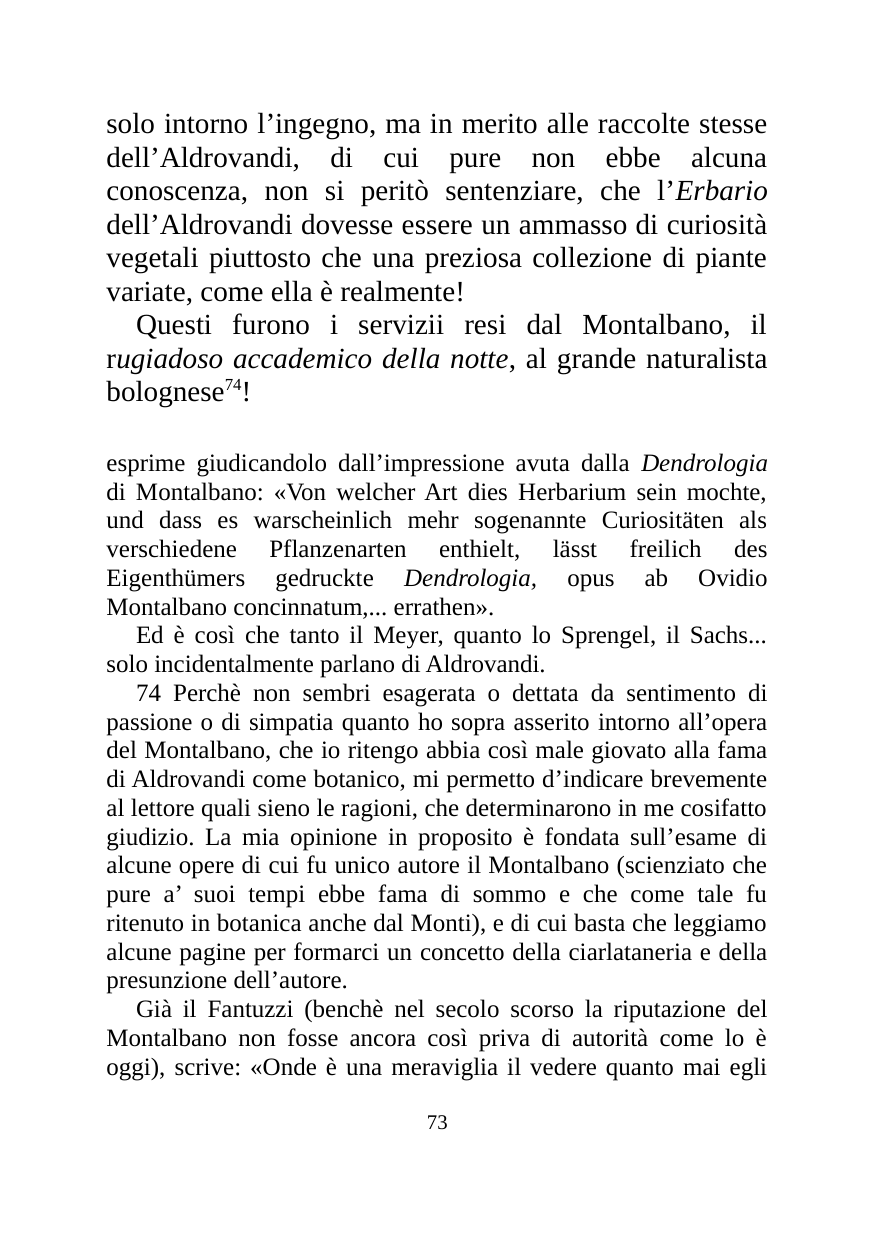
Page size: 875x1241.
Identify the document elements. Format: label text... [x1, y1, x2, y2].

text solo intorno l’ingegno, ma in merito alle raccolte stesse dell’Aldrovandi, di cui pure non ebbe alcuna conoscenza, non si peritò sentenziare, che l’Erbario dell’Aldrovandi dovesse essere un ammasso di curiosità vegetali piuttosto che una preziosa collezione di piante variate, come ella è realmente! [106, 106, 768, 307]
text Già il Fantuzzi (benchè nel secolo scorso la riputazione del Montalbano non fosse ancora così priva di autorità come lo è oggi), scrive: «Onde è una meraviglia il vedere quanto mai egli [106, 994, 768, 1080]
text Ed è così che tanto il Meyer, quanto lo Sprengel, il Sachs... solo incidentalmente parlano di Aldrovandi. [106, 620, 768, 678]
text Perchè non sembri esagerata o dettata da sentimento di passione o di simpatia quanto ho sopra asserito intorno all’opera del Montalbano, che io ritengo abbia così male giovato alla fama di Aldrovandi come botanico, mi permetto d’indicare brevemente al lettore quali sieno le ragioni, che determinarono in me cosifatto giudizio. La mia opinione in proposito è fondata sull’esame di alcune opere di cui fu unico autore il Montalbano (scienziato che pure a’ suoi tempi ebbe fama di sommo e che come tale fu ritenuto in botanica anche dal Monti), e di cui basta che leggiamo alcune pagine per formarci un concetto della ciarlataneria e della presunzione dell’autore. [106, 678, 768, 994]
text Questi furono i servizii resi dal Montalbano, il rugiadoso accademico della notte, al grande naturalista bolognese! [106, 307, 768, 408]
text esprime giudicandolo dall’impressione avuta dalla Dendrologia di Montalbano: «Von welcher Art dies Herbarium sein mochte, und dass es warscheinlich mehr sogenannte Curiositäten als verschiedene Pflanzenarten enthielt, lässt freilich des Eigenthümers gedruckte Dendrologia, opus ab Ovidio Montalbano concinnatum,... errathen». [106, 448, 768, 620]
